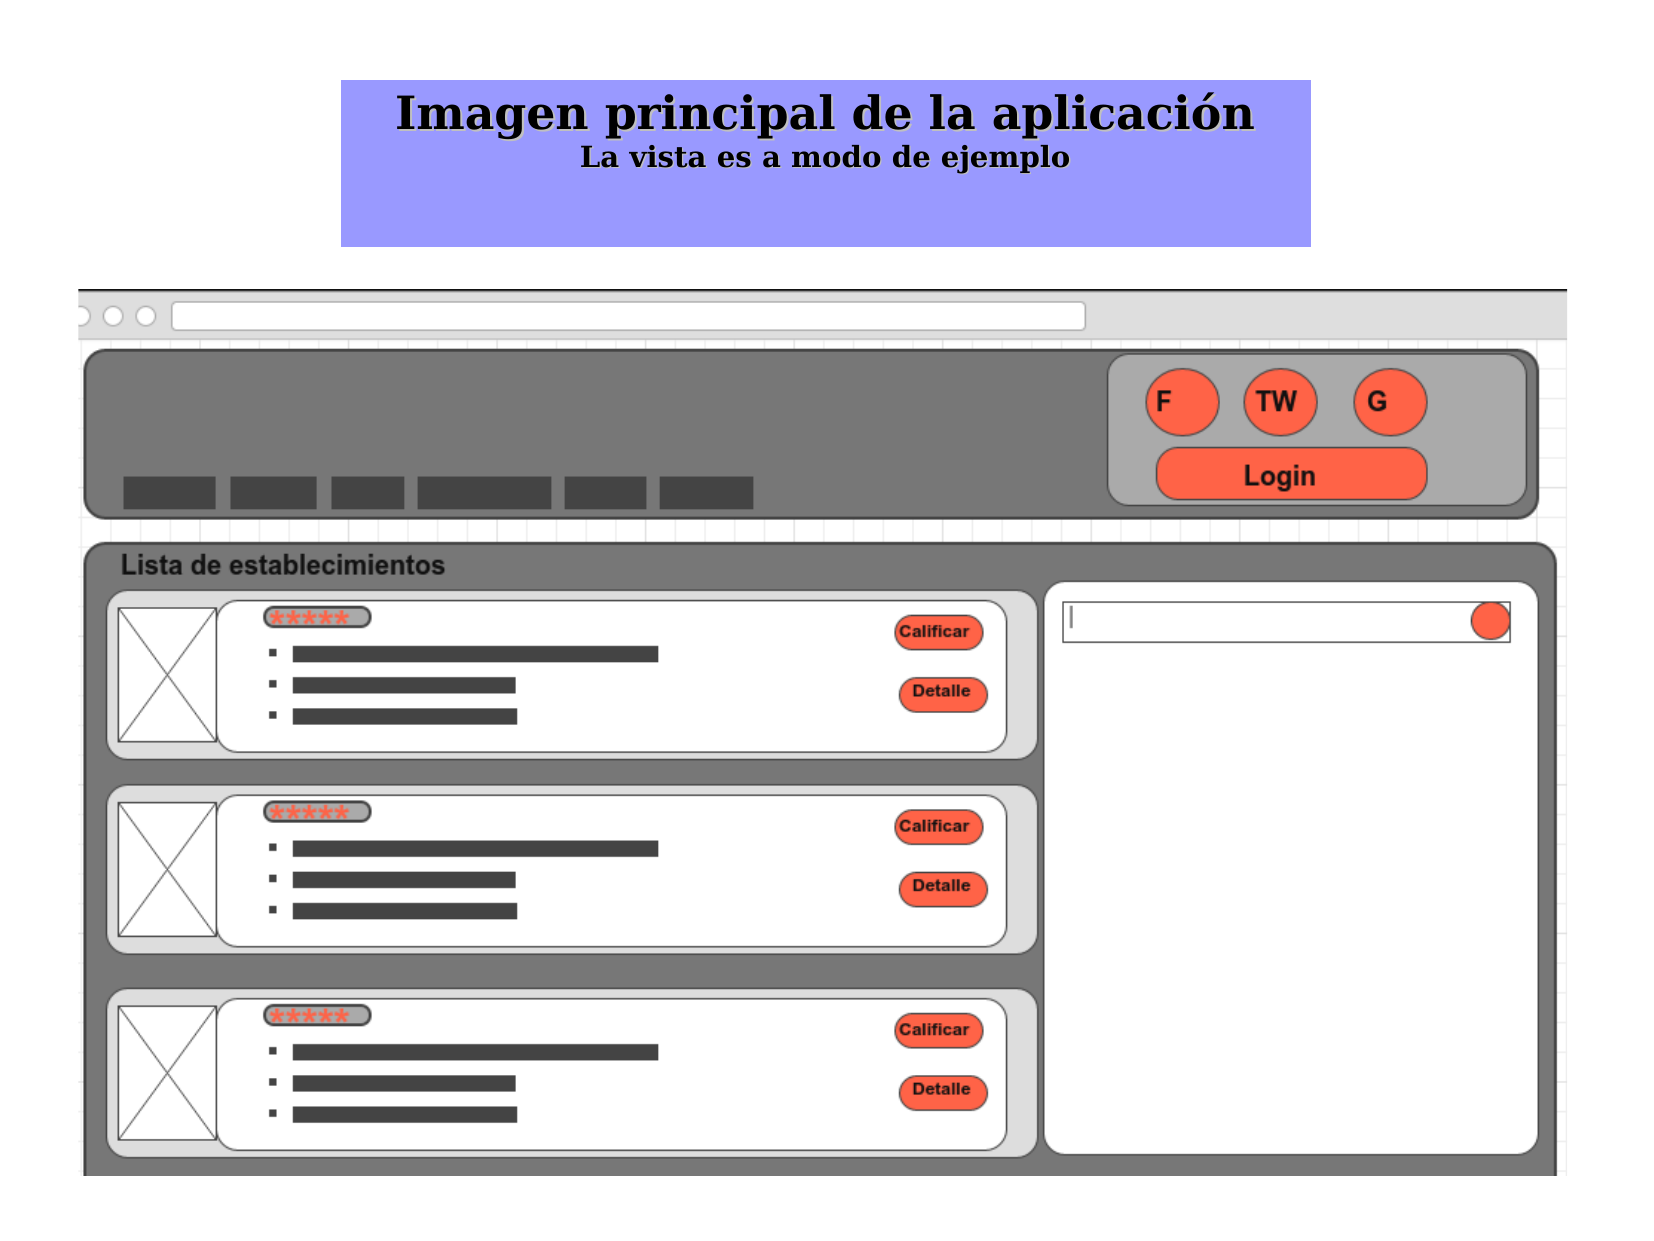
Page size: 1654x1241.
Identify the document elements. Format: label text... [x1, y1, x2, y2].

picture [78, 289, 1568, 1176]
table_header Imagen principal de la aplicación La vista es a modo de ejemplo [341, 80, 1311, 247]
